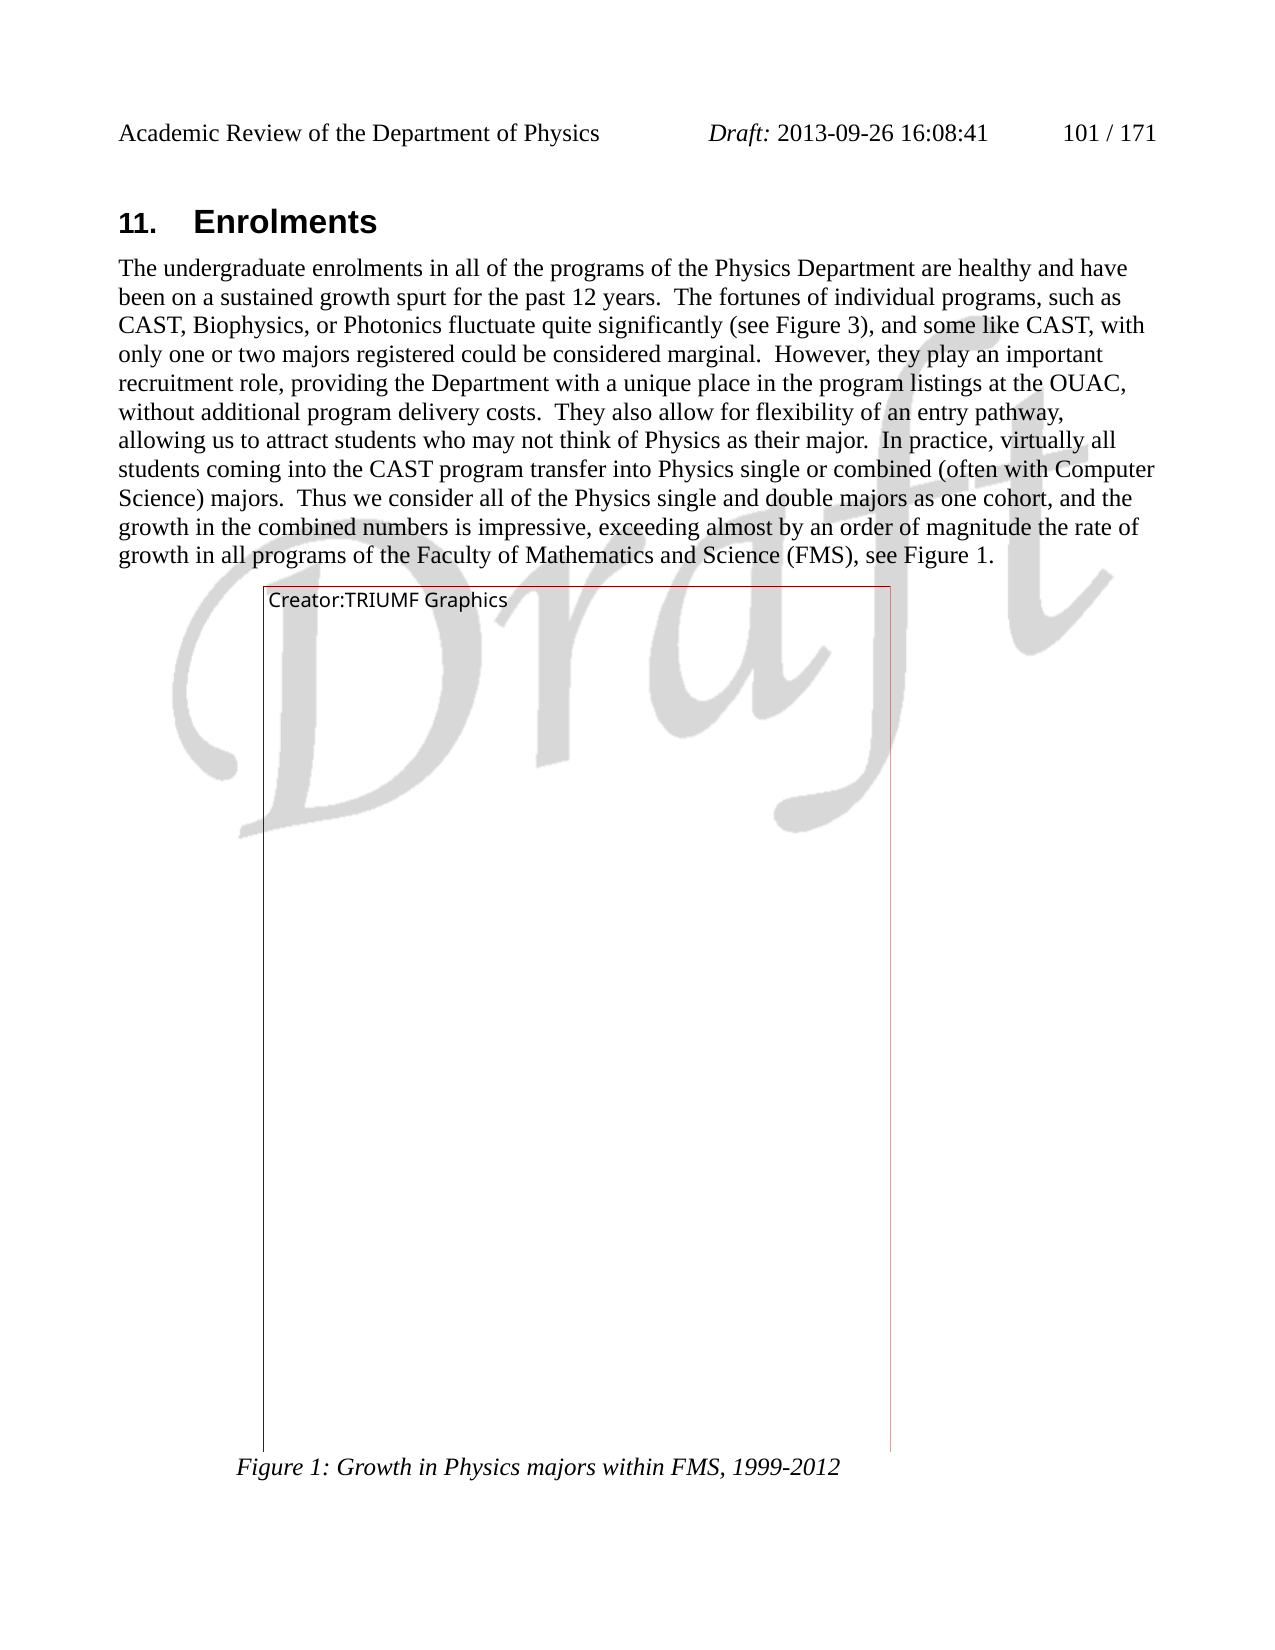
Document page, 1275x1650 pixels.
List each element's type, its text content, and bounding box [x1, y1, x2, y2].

text The undergraduate enrolments in all of the programs of the Physics Department are healthy and have been on a sustained growth spurt for the past 12 years. The fortunes of individual programs, such as CAST, Biophysics, or Photonics fluctuate quite significantly (see Figure 3), and some like CAST, with only one or two majors registered could be considered marginal. However, they play an important recruitment role, providing the Department with a unique place in the program listings at the OUAC, without additional program delivery costs. They also allow for flexibility of an entry pathway, allowing us to attract students who may not think of Physics as their major. In practice, virtually all students coming into the CAST program transfer into Physics single or combined (often with Computer Science) majors. Thus we consider all of the Physics single and double majors as one cohort, and the growth in the combined numbers is impressive, exceeding almost by an order of magnitude the rate of growth in all programs of the Faculty of Mathematics and Science (FMS), see Figure 1. [118, 253, 1157, 569]
text [236, 1481, 953, 1523]
text Figure 1: Growth in Physics majors within FMS, 1999-2012 [236, 587, 953, 1481]
picture [118, 569, 1157, 1532]
picture [118, 118, 1157, 202]
subtitle Enrolments [118, 202, 1157, 241]
picture [118, 241, 1157, 253]
